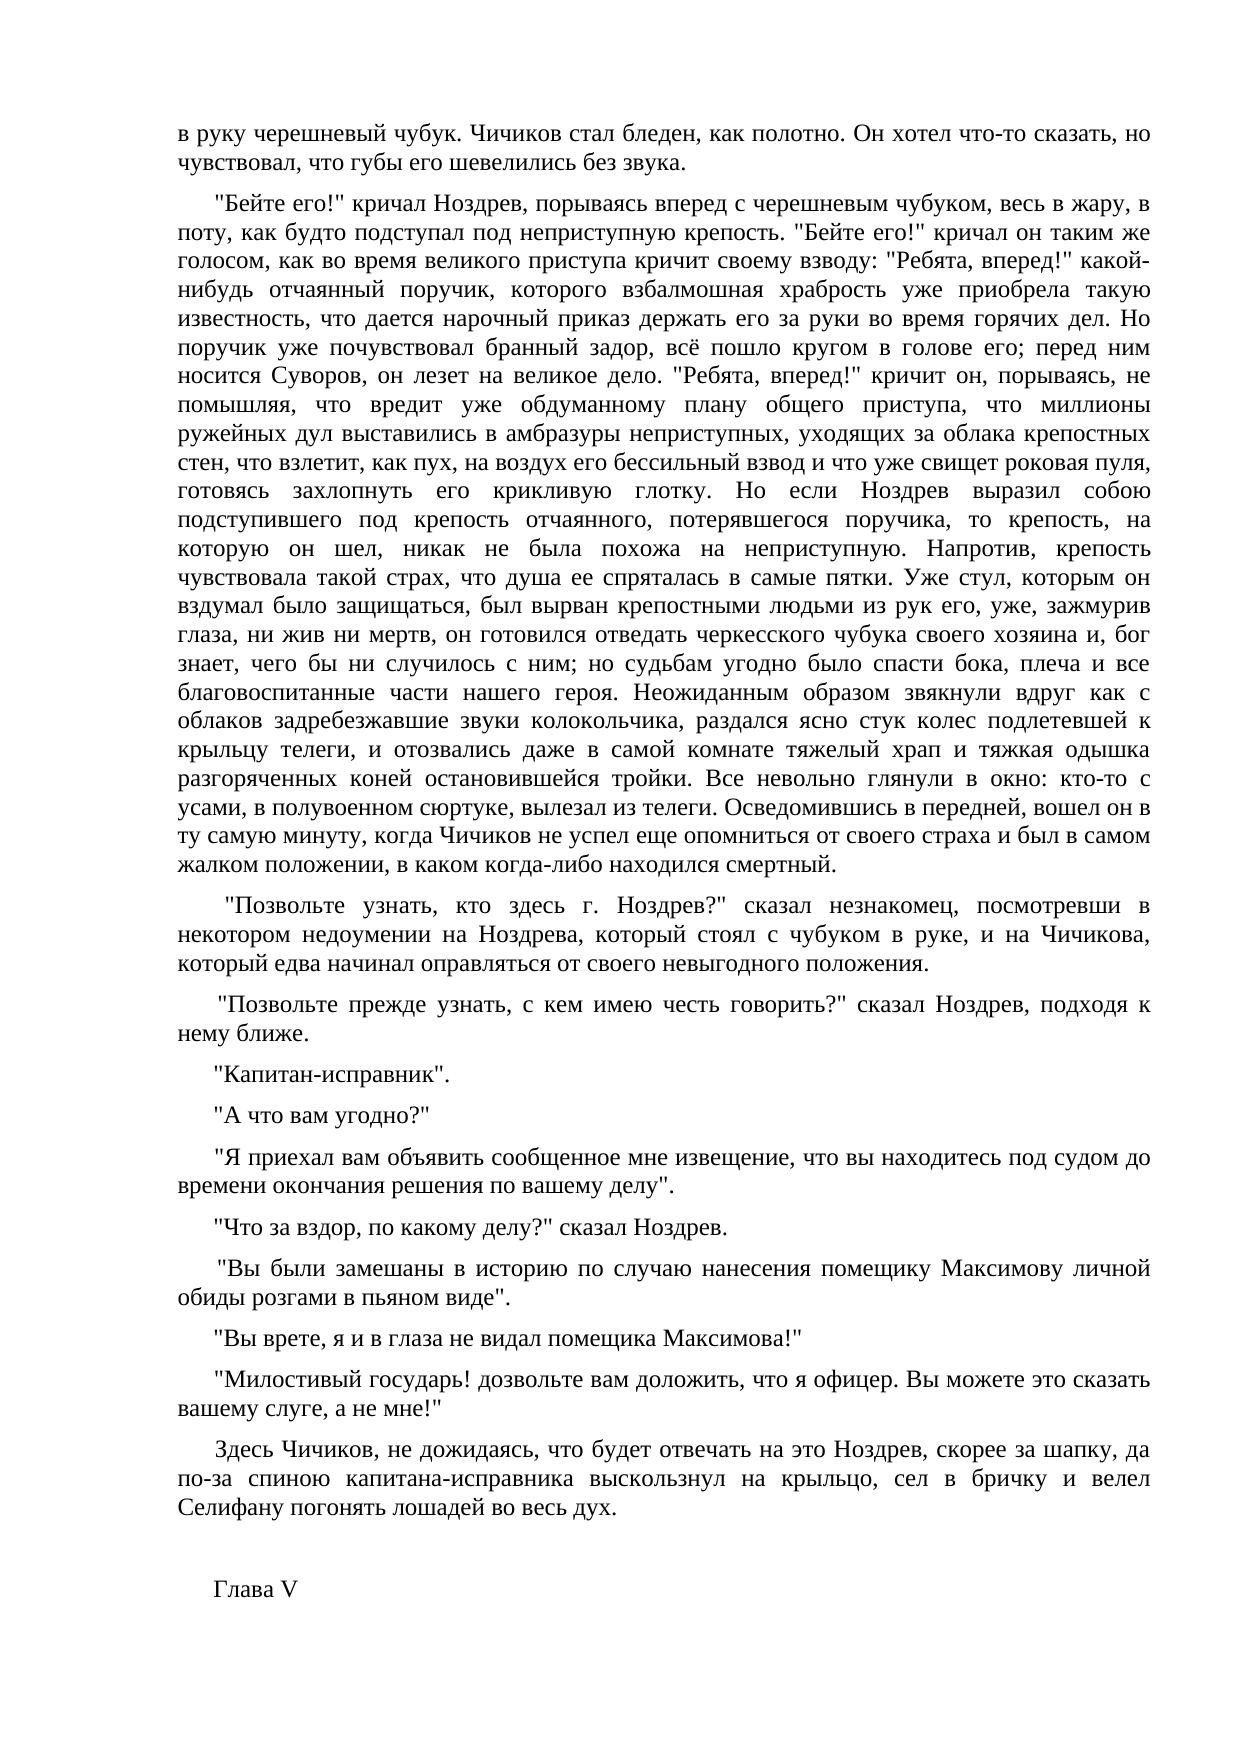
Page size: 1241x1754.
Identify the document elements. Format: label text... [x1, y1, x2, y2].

text "Я приехал вам объявить сообщенное мне извещение, что вы находитесь под судом до времени окончания решения по вашему делу". [177, 1142, 1152, 1199]
text Глава V [177, 1574, 1152, 1603]
text "Бейте его!" кричал Ноздрев, порываясь вперед с черешневым чубуком, весь в жару, в поту, как будто подступал под неприступную крепость. "Бейте его!" кричал он таким же голосом, как во время великого приступа кричит своему взводу: "Ребята, вперед!" какой-нибудь отчаянный поручик, которого взбалмошная храбрость уже приобрела такую известность, что дается нарочный приказ держать его за руки во время горячих дел. Но поручик уже почувствовал бранный задор, всё пошло кругом в голове его; перед ним носится Суворов, он лезет на великое дело. "Ребята, вперед!" кричит он, порываясь, не помышляя, что вредит уже обдуманному плану общего приступа, что миллионы ружейных дул выставились в амбразуры неприступных, уходящих за облака крепостных стен, что взлетит, как пух, на воздух его бессильный взвод и что уже свищет роковая пуля, готовясь захлопнуть его крикливую глотку. Но если Ноздрев выразил собою подступившего под крепость отчаянного, потерявшегося поручика, то крепость, на которую он шел, никак не была похожа на неприступную. Напротив, крепость чувствовала такой страх, что душа ее спряталась в самые пятки. Уже стул, которым он вздумал было защищаться, был вырван крепостными людьми из рук его, уже, зажмурив глаза, ни жив ни мертв, он готовился отведать черкесского чубука своего хозяина и, бог знает, чего бы ни случилось с ним; но судьбам угодно было спасти бока, плеча и все благовоспитанные части нашего героя. Неожиданным образом звякнули вдруг как с облаков задребезжавшие звуки колокольчика, раздался ясно стук колес подлетевшей к крыльцу телеги, и отозвались даже в самой комнате тяжелый храп и тяжкая одышка разгоряченных коней остановившейся тройки. Все невольно глянули в окно: кто-то с усами, в полувоенном сюртуке, вылезал из телеги. Осведомившись в передней, вошел он в ту самую минуту, когда Чичиков не успел еще опомниться от своего страха и был в самом жалком положении, в каком когда-либо находился смертный. [177, 188, 1152, 878]
text "Позвольте прежде узнать, с кем имею честь говорить?" сказал Ноздрев, подходя к нему ближе. [177, 989, 1152, 1047]
text в руку черешневый чубук. Чичиков стал бледен, как полотно. Он хотел что-то сказать, но чувствовал, что губы его шевелились без звука. [177, 118, 1152, 176]
text "А что вам угодно?" [177, 1101, 1152, 1129]
text "Что за вздор, по какому делу?" сказал Ноздрев. [177, 1212, 1152, 1241]
text "Милостивый государь! дозвольте вам доложить, что я офицер. Вы можете это сказать вашему слуге, а не мне!" [177, 1364, 1152, 1422]
text "Позвольте узнать, кто здесь г. Ноздрев?" сказал незнакомец, посмотревши в некотором недоумении на Ноздрева, который стоял с чубуком в руке, и на Чичикова, который едва начинал оправляться от своего невыгодного положения. [177, 891, 1152, 977]
text Здесь Чичиков, не дожидаясь, что будет отвечать на это Ноздрев, скорее за шапку, да по-за спиною капитана-исправника выскользнул на крыльцо, сел в бричку и велел Селифану погонять лошадей во весь дух. [177, 1434, 1152, 1521]
text "Капитан-исправник". [177, 1059, 1152, 1088]
text "Вы были замешаны в историю по случаю нанесения помещику Максимову личной обиды розгами в пьяном виде". [177, 1253, 1152, 1311]
text "Вы врете, я и в глаза не видал помещика Максимова!" [177, 1323, 1152, 1352]
